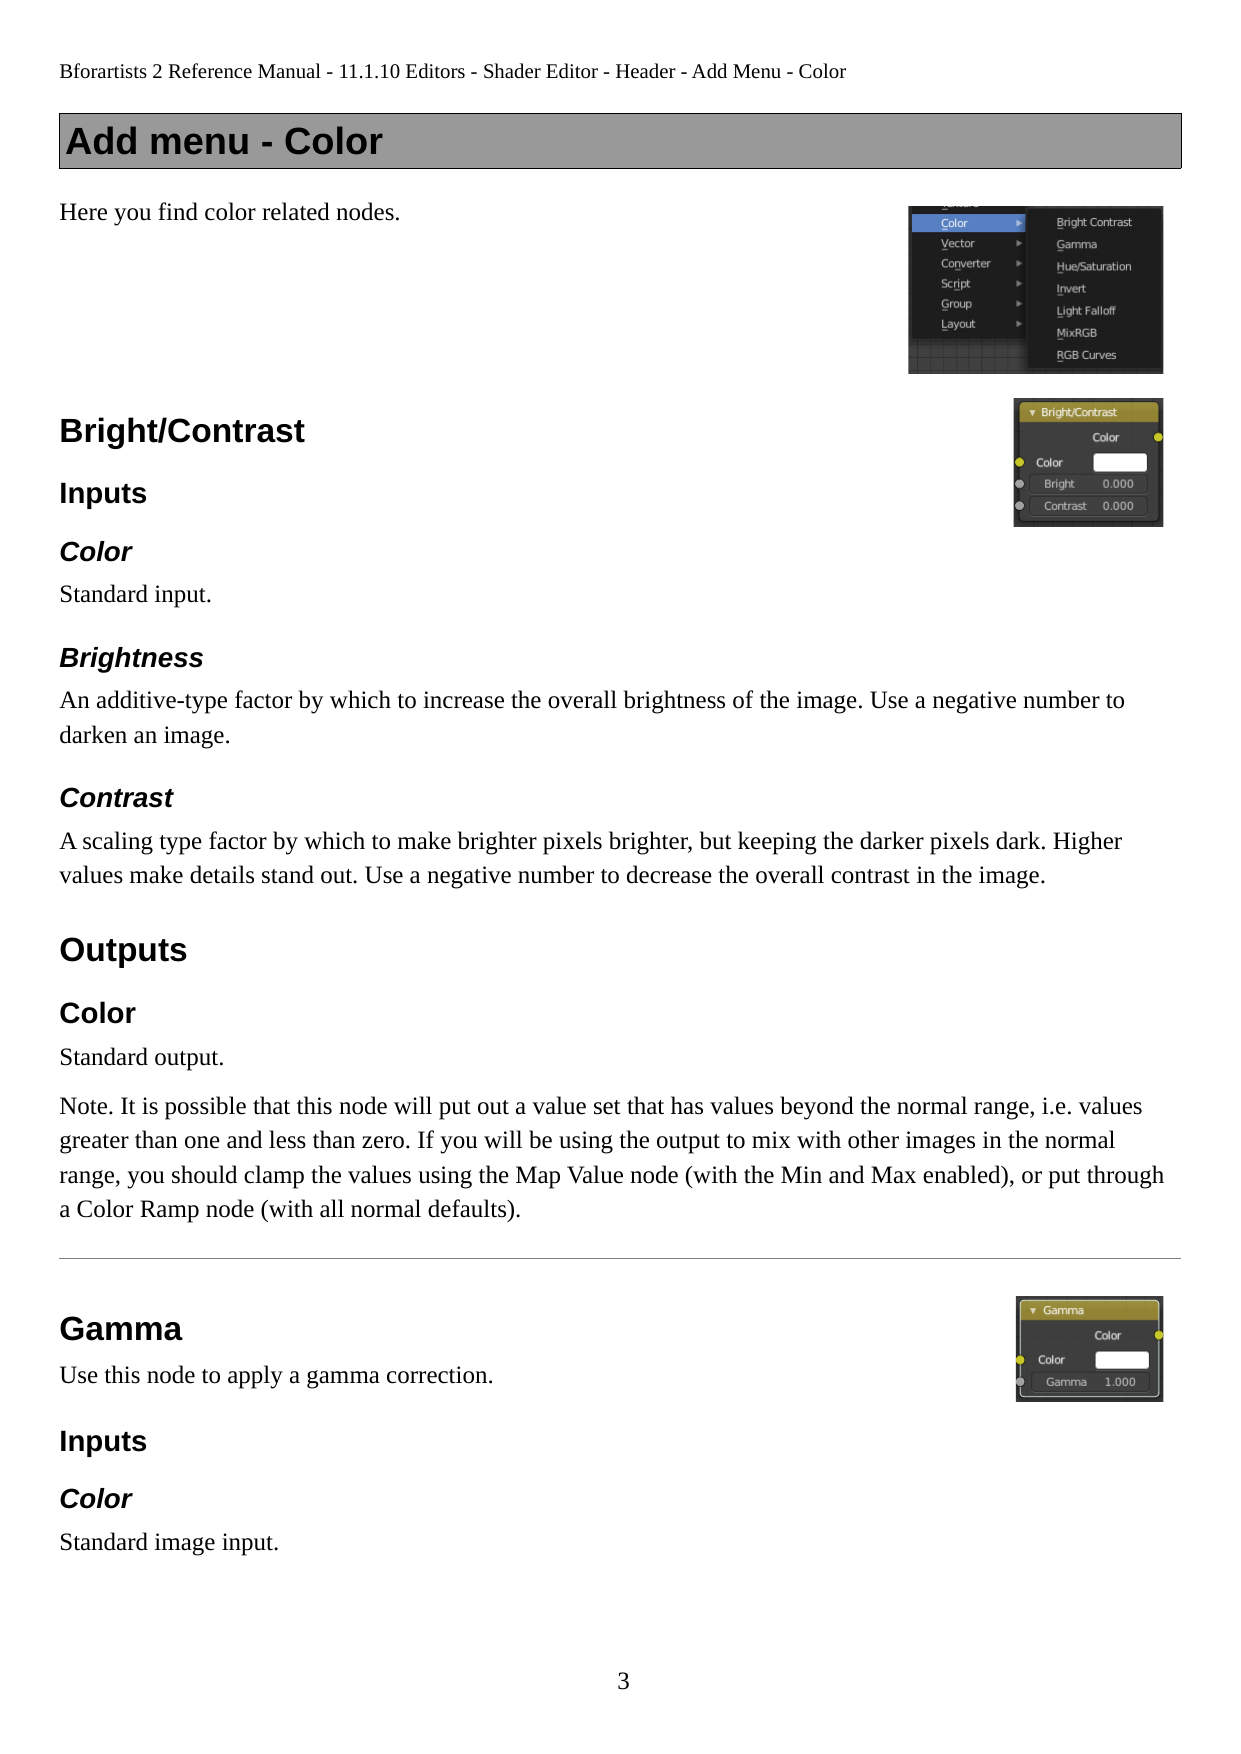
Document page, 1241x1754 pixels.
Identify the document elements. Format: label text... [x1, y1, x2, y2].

text An additive-type factor by which to increase the overall brightness of the image. Use a negative number to darken an image. [59, 685, 1181, 748]
text Standard output. [59, 1042, 1181, 1071]
text Note. It is possible that this node will put out a value set that has values beyond the normal range, i.e. values greater than one and less than zero. If you will be using the output to mix with other images in the normal range, you should clamp the values using the Map Value node (with the Min and Max enabled), or put through a Color Ramp node (with all normal defaults). [59, 1091, 1181, 1223]
subtitle [1164, 1309, 1181, 1347]
subtitle [1164, 411, 1181, 449]
subtitle Inputs [59, 476, 1013, 510]
text A scaling type factor by which to make brighter pixels brighter, but keeping the darker pixels dark. Higher values make details stand out. Use a negative number to decrease the overall contrast in the image. [59, 826, 1181, 889]
subtitle Brightness [59, 641, 1181, 673]
subtitle Outputs [59, 930, 1181, 969]
picture [1013, 398, 1164, 527]
text Standard input. [59, 579, 1181, 608]
picture [1015, 1296, 1164, 1402]
text Standard image input. [59, 1527, 1181, 1555]
subtitle Color [59, 996, 1181, 1029]
subtitle Contrast [59, 781, 1181, 813]
table_header Add menu - Color [60, 114, 1181, 168]
subtitle Color [59, 535, 1181, 567]
text Use this node to apply a gamma correction. [59, 1360, 1015, 1388]
subtitle Gamma [59, 1309, 1015, 1347]
subtitle Color [59, 1482, 1181, 1514]
subtitle [1164, 476, 1181, 510]
picture [908, 206, 1164, 374]
text Here you find color related nodes. [59, 197, 1181, 225]
subtitle Inputs [59, 1423, 1181, 1457]
subtitle Bright/Contrast [59, 411, 1013, 449]
